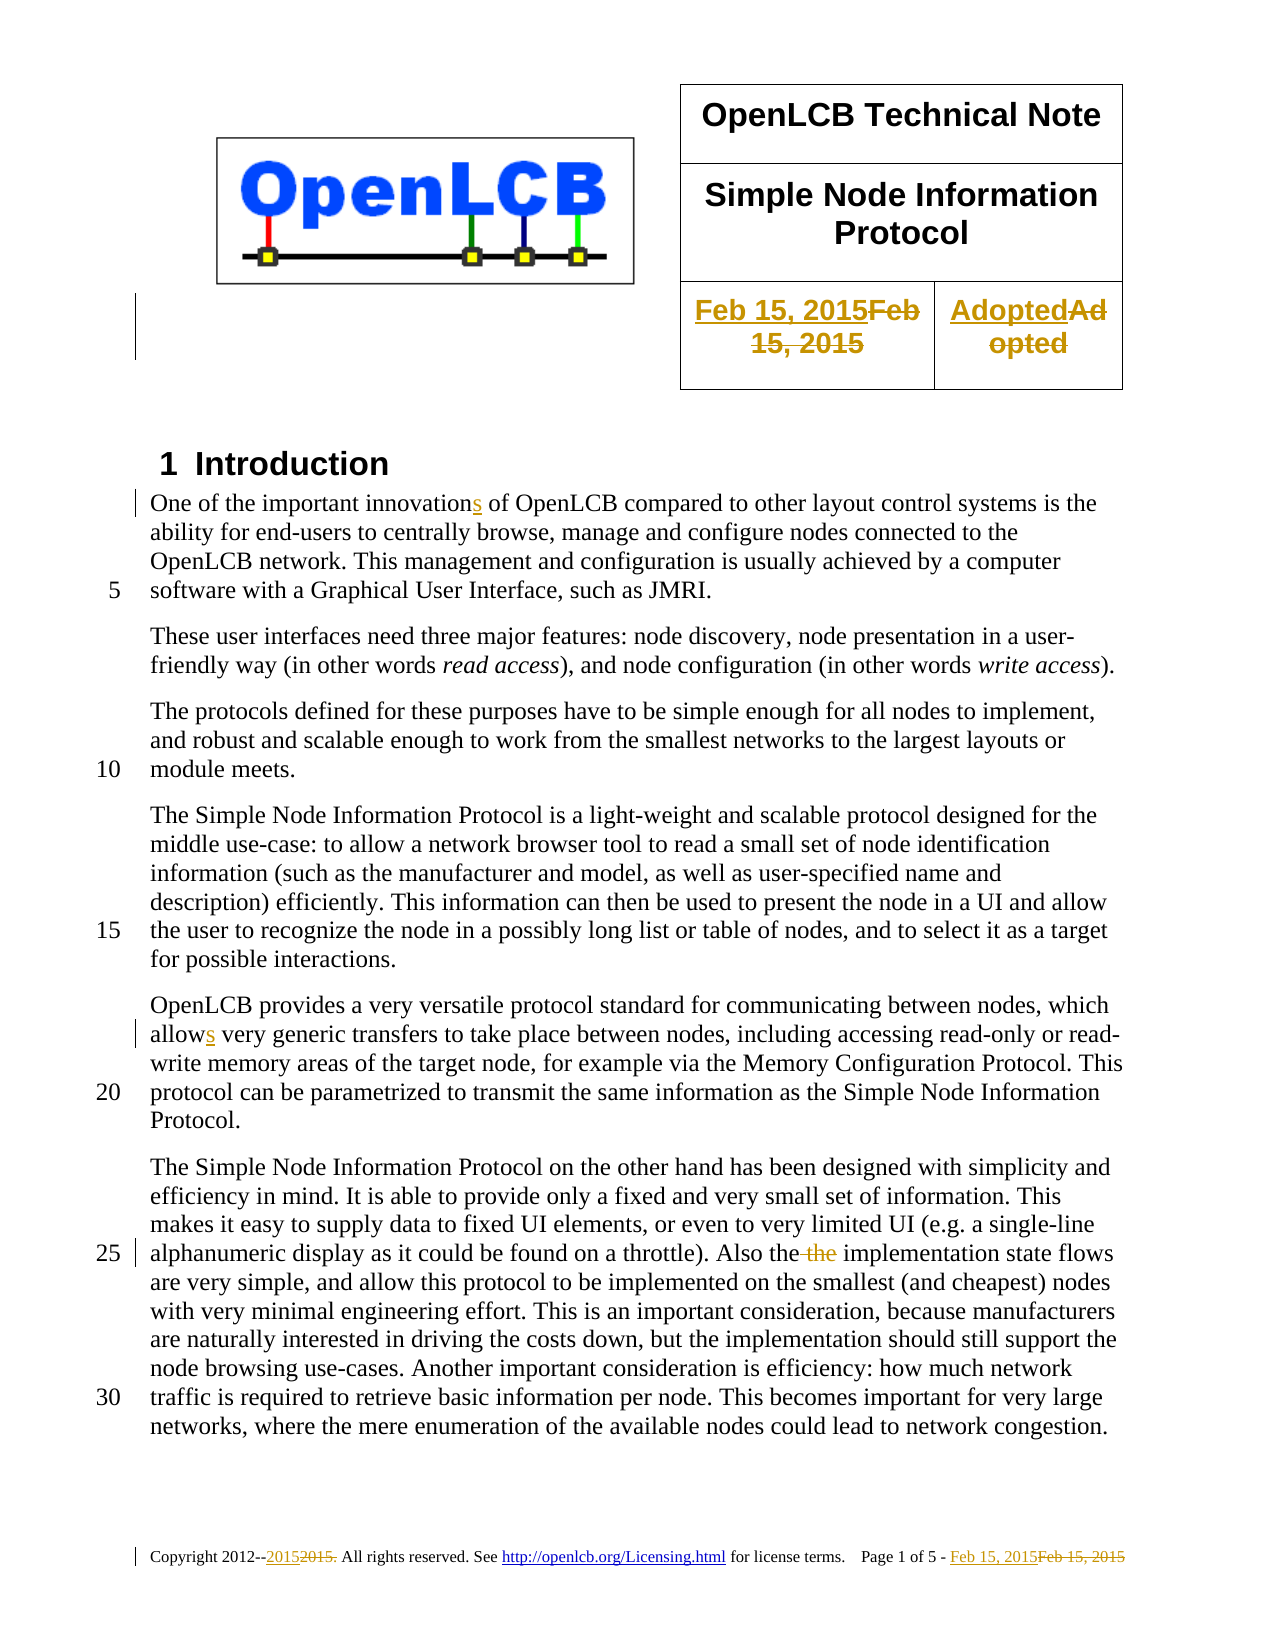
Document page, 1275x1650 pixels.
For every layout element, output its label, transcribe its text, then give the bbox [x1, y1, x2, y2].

subtitle Introduction [150, 444, 1125, 482]
text One of the important innovations of OpenLCB compared to other layout control systems is the ability for end-users to centrally browse, manage and configure nodes connected to the OpenLCB network. This management and configuration is usually achieved by a computer software with a Graphical User Interface, such as JMRI. [150, 488, 1125, 603]
text The Simple Node Information Protocol is a light-weight and scalable protocol designed for the middle use-case: to allow a network browser tool to read a small set of node identification information (such as the manufacturer and model, as well as user-specified name and description) efficiently. This information can then be used to present the node in a UI and allow the user to recognize the node in a possibly long list or table of nodes, and to select it as a target for possible interactions. [150, 800, 1125, 973]
text These user interfaces need three major features: node discovery, node presentation in a user-friendly way (in other words read access), and node configuration (in other words write access). [150, 621, 1125, 679]
text OpenLCB provides a very versatile protocol standard for communicating between nodes, which allows very generic transfers to take place between nodes, including accessing read-only or read-write memory areas of the target node, for example via the Memory Configuration Protocol. This protocol can be parametrized to transmit the same information as the Simple Node Information Protocol. [150, 991, 1125, 1134]
picture [216, 136, 636, 286]
text The protocols defined for these purposes have to be simple enough for all nodes to implement, and robust and scalable enough to work from the smallest networks to the largest layouts or module meets. [150, 696, 1125, 783]
text The Simple Node Information Protocol on the other hand has been designed with simplicity and efficiency in mind. It is able to provide only a fixed and very small set of information. This makes it easy to supply data to fixed UI elements, or even to very limited UI (e.g. a single-line alphanumeric display as it could be found on a throttle). Also the implementation state flows are very simple, and allow this protocol to be implemented on the smallest (and cheapest) nodes with very minimal engineering effort. This is an important consideration, because manufacturers are naturally interested in driving the costs down, but the implementation should still support the node browsing use-cases. Another important consideration is efficiency: how much network traffic is required to retrieve basic information per node. This becomes important for very large networks, where the mere enumeration of the available nodes could lead to network congestion. [150, 1152, 1125, 1439]
